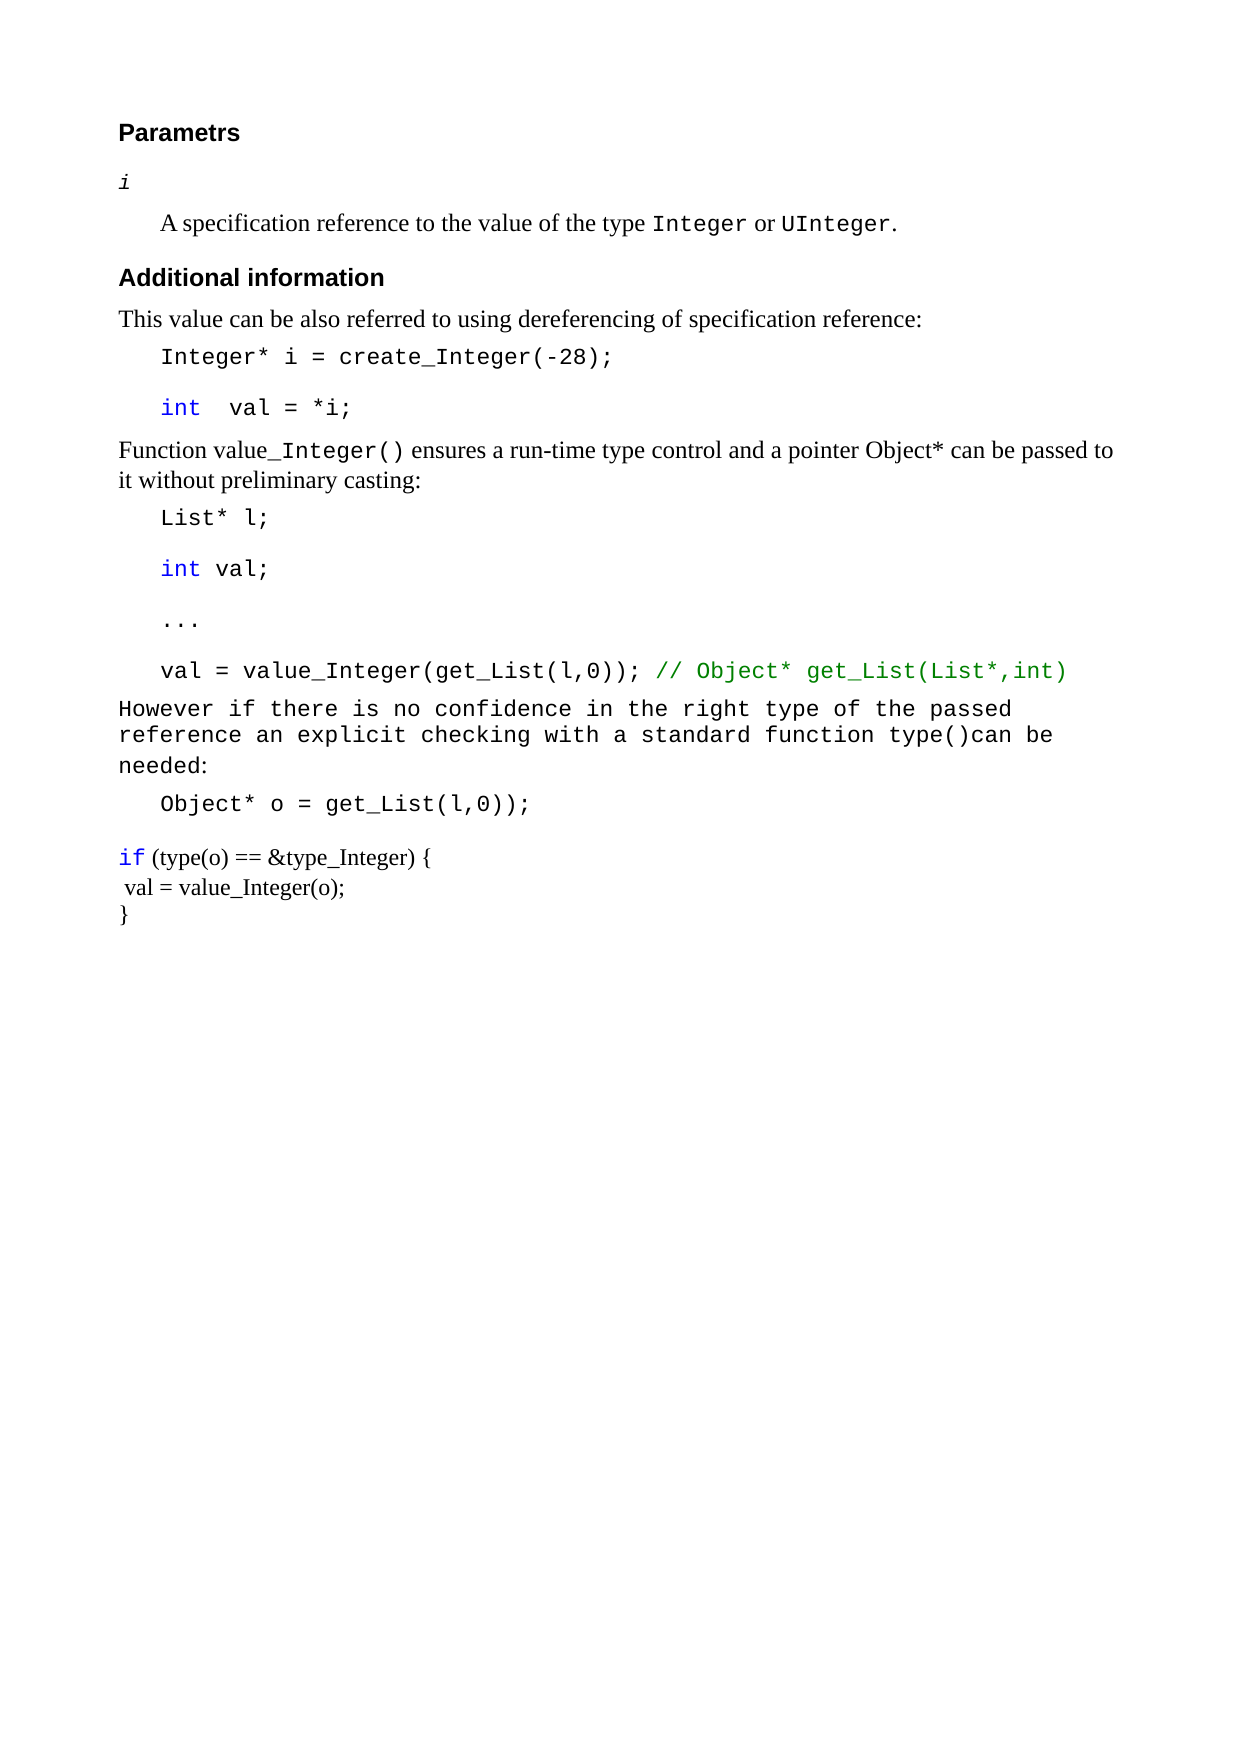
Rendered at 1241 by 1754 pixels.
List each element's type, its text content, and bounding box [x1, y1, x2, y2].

subtitle Additional information [118, 263, 1122, 292]
text val = value_Integer(get_List(l,0)); // Object* get_List(List*,int) [160, 659, 1122, 685]
text int val = *i; [160, 397, 1122, 423]
list if (type(o) == &type_Integer) { val = value_Integer(o); } [118, 843, 1122, 928]
text This value can be also referred to using dereferencing of specification reference: [118, 304, 1122, 333]
text A specification reference to the value of the type Integer or UInteger. [159, 208, 1122, 238]
text Integer* i = create_Integer(-28); [160, 346, 1122, 372]
text Object* o = get_List(l,0)); [160, 792, 1122, 818]
subtitle Parametrs [118, 118, 1122, 147]
text Function value_Integer() ensures a run-time type control and a pointer Object* can be passed to it without preliminary casting: [118, 435, 1122, 494]
text ... [160, 608, 1122, 634]
text i [118, 172, 1122, 196]
text However if there is no confidence in the right type of the passed reference an explicit checking with a standard function type()can be needed: [118, 698, 1122, 780]
text int val; [160, 557, 1122, 583]
text List* l; [160, 507, 1122, 532]
